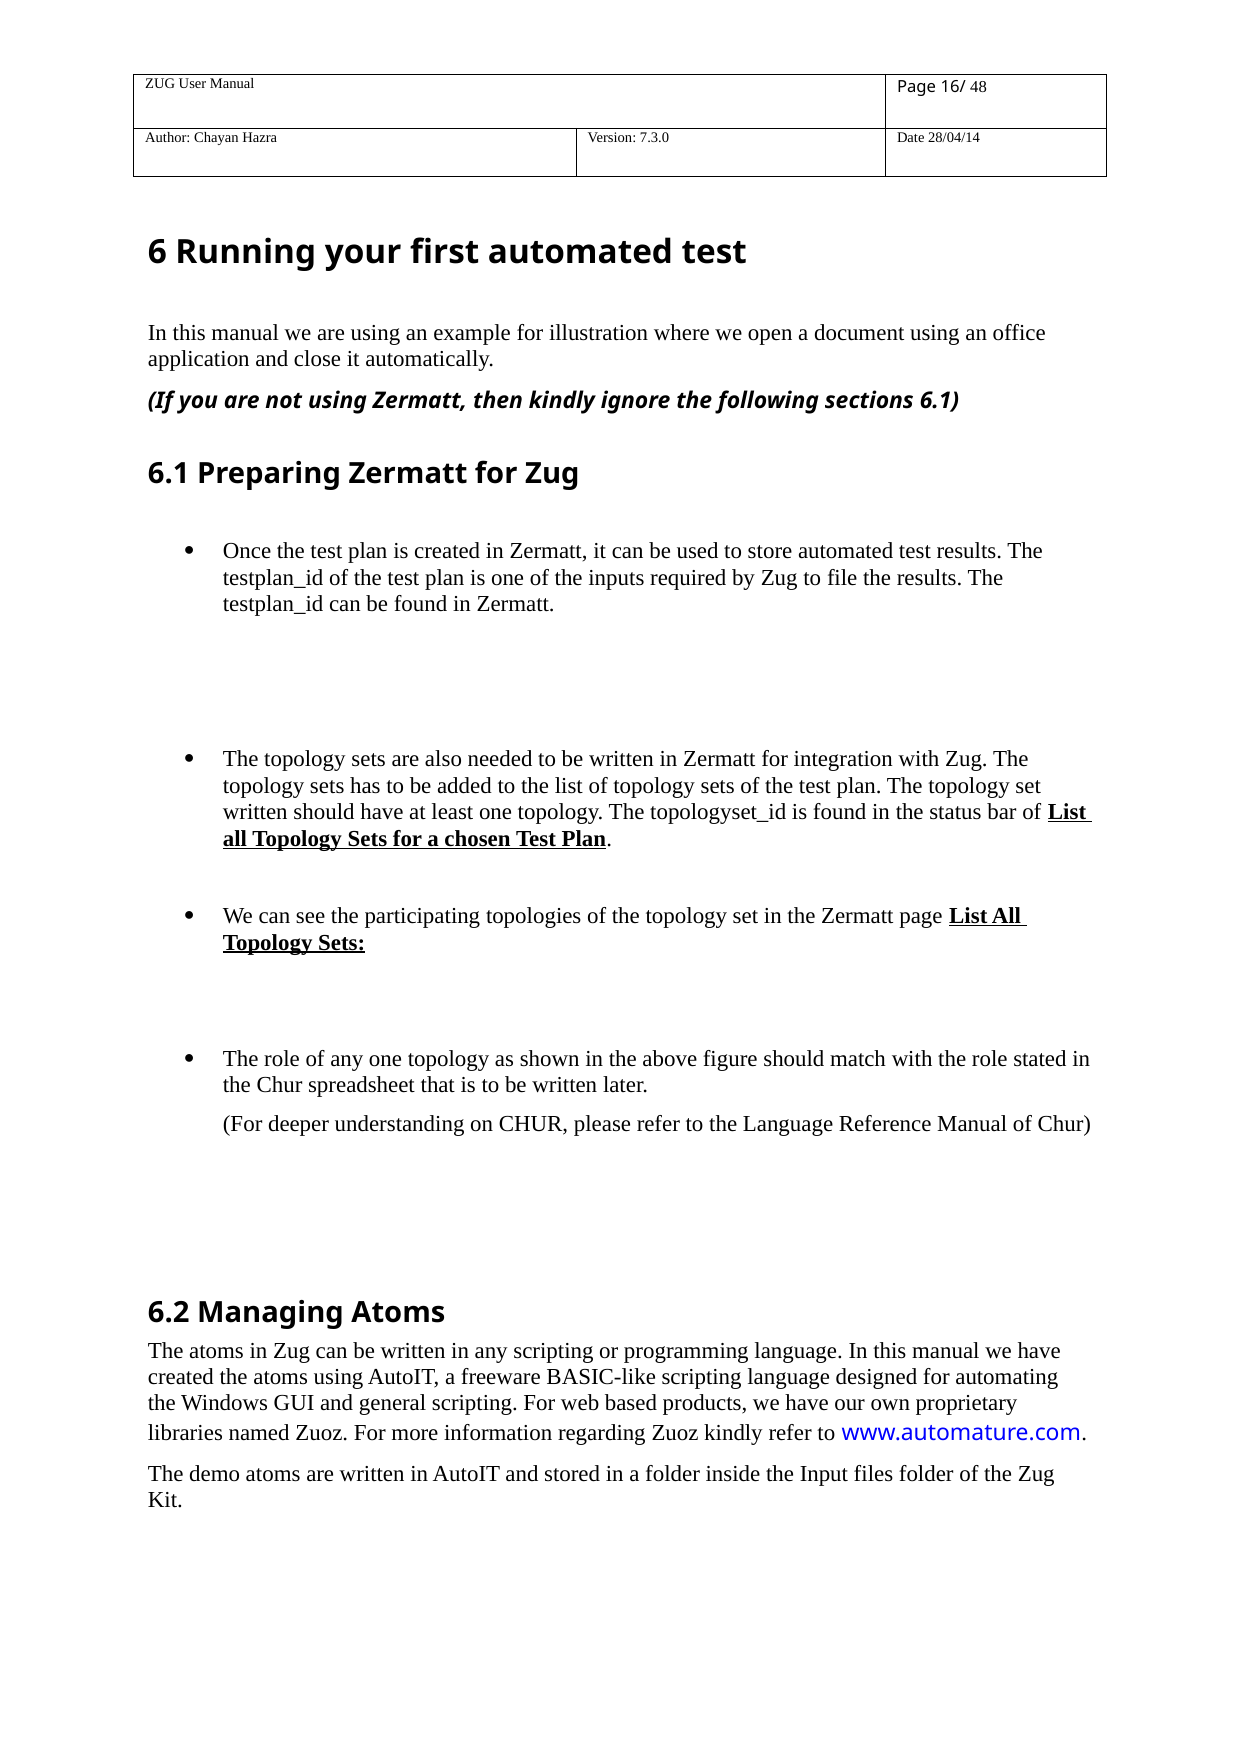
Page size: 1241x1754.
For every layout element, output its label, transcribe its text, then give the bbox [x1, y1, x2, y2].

text The atoms in Zug can be written in any scripting or programming language. In this manual we have created the atoms using AutoIT, a freeware BASIC-like scripting language designed for automating the Windows GUI and general scripting. For web based products, we have our own proprietary libraries named Zuoz. For more information regarding Zuoz kindly refer to www.automature.com. [148, 1337, 1092, 1447]
text In this manual we are using an example for illustration where we open a document using an office application and close it automatically. [148, 319, 1092, 371]
subtitle Running your first automated test [148, 228, 1092, 273]
text (For deeper understanding on CHUR, please refer to the Language Reference Manual of Chur) [223, 1110, 1092, 1137]
list We can see the participating topologies of the topology set in the Zermatt page List All Topology Sets: [185, 902, 1092, 955]
list The role of any one topology as shown in the above figure should match with the role stated in the Chur spreadsheet that is to be written later. [185, 1045, 1092, 1098]
text (If you are not using Zermatt, then kindly ignore the following sections 6.1) [148, 384, 1092, 415]
list The topology sets are also needed to be written in Zermatt for integration with Zug. The topology sets has to be added to the list of topology sets of the test plan. The topology set written should have at least one topology. The topologyset_id is found in the status bar of List all Topology Sets for a chosen Test Plan. [185, 746, 1092, 851]
list Once the test plan is created in Zermatt, it can be used to store automated test results. The testplan_id of the test plan is one of the inputs required by Zug to file the results. The testplan_id can be found in Zermatt. [185, 537, 1092, 616]
subtitle 6.2 Managing Atoms [148, 1291, 1092, 1331]
text The demo atoms are written in AutoIT and stored in a folder inside the Input files folder of the Zug Kit. [148, 1459, 1092, 1512]
subtitle 6.1 Preparing Zermatt for Zug [148, 453, 1092, 492]
